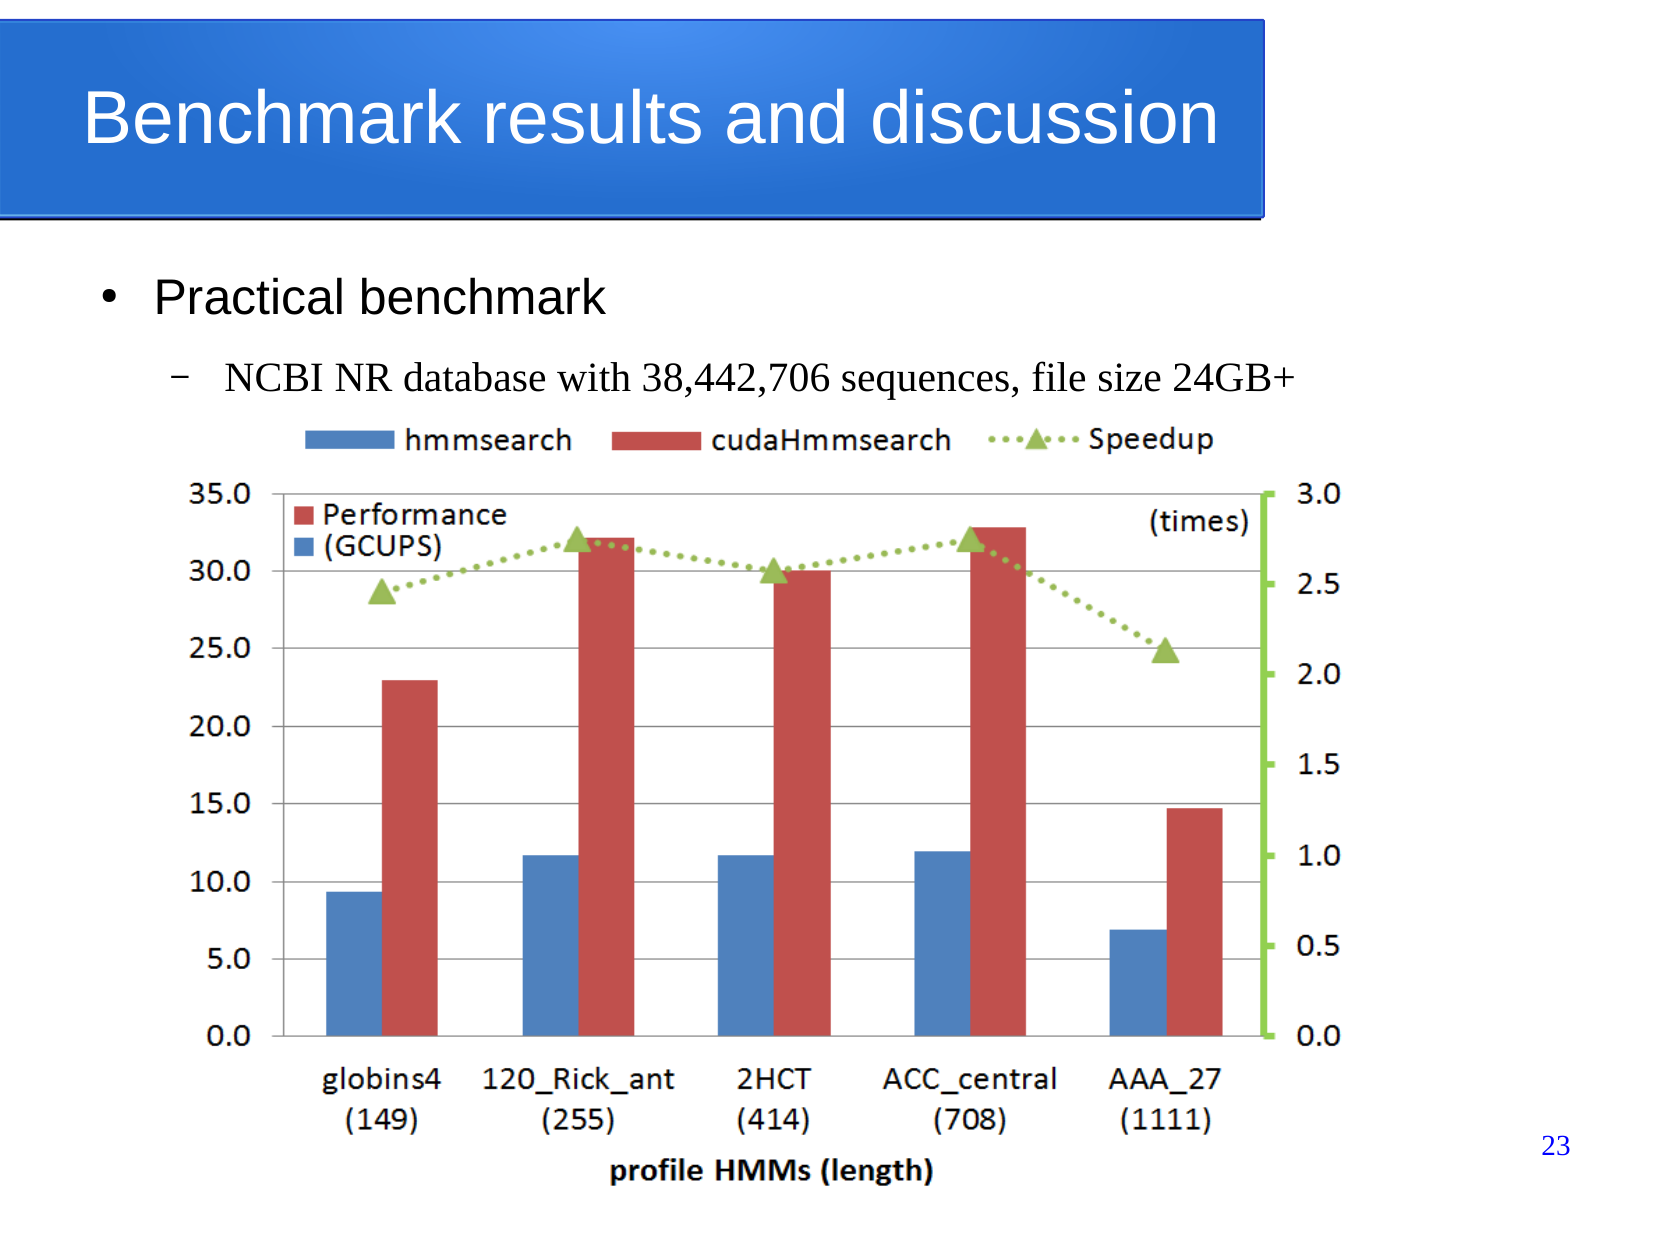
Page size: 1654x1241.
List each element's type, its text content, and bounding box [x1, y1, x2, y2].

list Practical benchmark NCBI NR database with 38,442,706 sequences, file size 24GB+ [82, 269, 1538, 1201]
title Benchmark results and discussion [82, 25, 1250, 210]
picture [180, 419, 1351, 1195]
